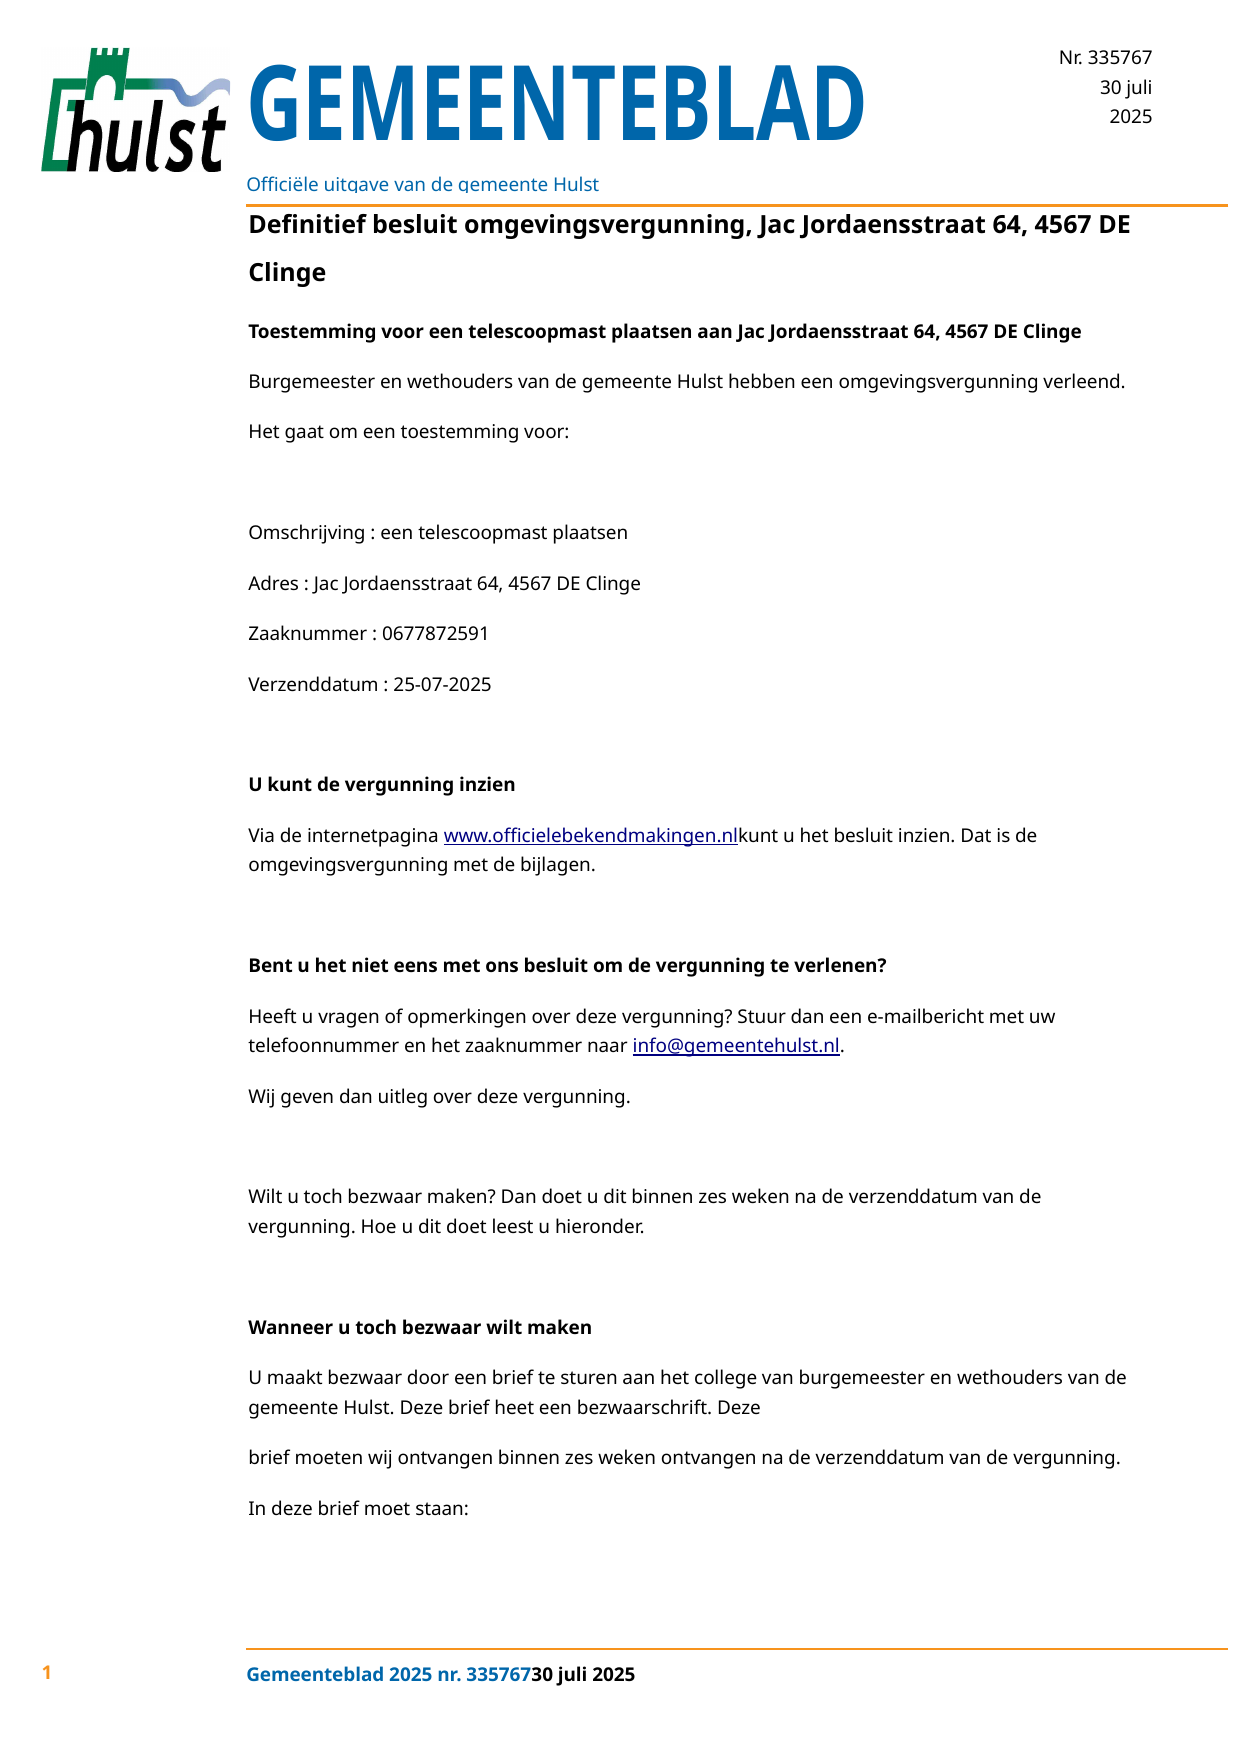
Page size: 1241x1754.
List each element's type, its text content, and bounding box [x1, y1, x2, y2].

text Via de internetpagina www.officielebekendmakingen.nlkunt u het besluit inzien. Dat is de omgevingsvergunning met de bijlagen. [248, 822, 1152, 877]
text U kunt de vergunning inzien [248, 772, 1152, 797]
text In deze brief moet staan: [248, 1495, 1152, 1521]
text brief moeten wij ontvangen binnen zes weken ontvangen na de verzenddatum van de vergunning. [248, 1444, 1152, 1470]
text Het gaat om een toestemming voor: [248, 419, 1152, 444]
text Heeft u vragen of opmerkingen over deze vergunning? Stuur dan een e-mailbericht met uw telefoonnummer en het zaaknummer naar info@gemeentehulst.nl. [248, 1003, 1152, 1058]
text Wilt u toch bezwaar maken? Dan doet u dit binnen zes weken na de verzenddatum van de vergunning. Hoe u dit doet leest u hieronder. [248, 1184, 1152, 1239]
text Wanneer u toch bezwaar wilt maken [248, 1314, 1152, 1340]
text Definitief besluit omgevingsvergunning, Jac Jordaensstraat 64, 4567 DE Clinge [248, 207, 1152, 288]
text Bent u het niet eens met ons besluit om de vergunning te verlenen? [248, 952, 1152, 978]
text Verzenddatum : 25-07-2025 [248, 671, 1152, 697]
text Burgemeester en wethouders van de gemeente Hulst hebben een omgevingsvergunning verleend. [248, 368, 1152, 394]
text U maakt bezwaar door een brief te sturen aan het college van burgemeester en wethouders van de gemeente Hulst. Deze brief heet een bezwaarschrift. Deze [248, 1364, 1152, 1420]
text Wij geven dan uitleg over deze vergunning. [248, 1083, 1152, 1109]
text Omschrijving : een telescoopmast plaatsen [248, 519, 1152, 545]
text Toestemming voor een telescoopmast plaatsen aan Jac Jordaensstraat 64, 4567 DE Clinge [248, 318, 1152, 344]
text Adres : Jac Jordaensstraat 64, 4567 DE Clinge [248, 570, 1152, 596]
picture [41, 47, 231, 172]
text Zaaknummer : 0677872591 [248, 620, 1152, 646]
